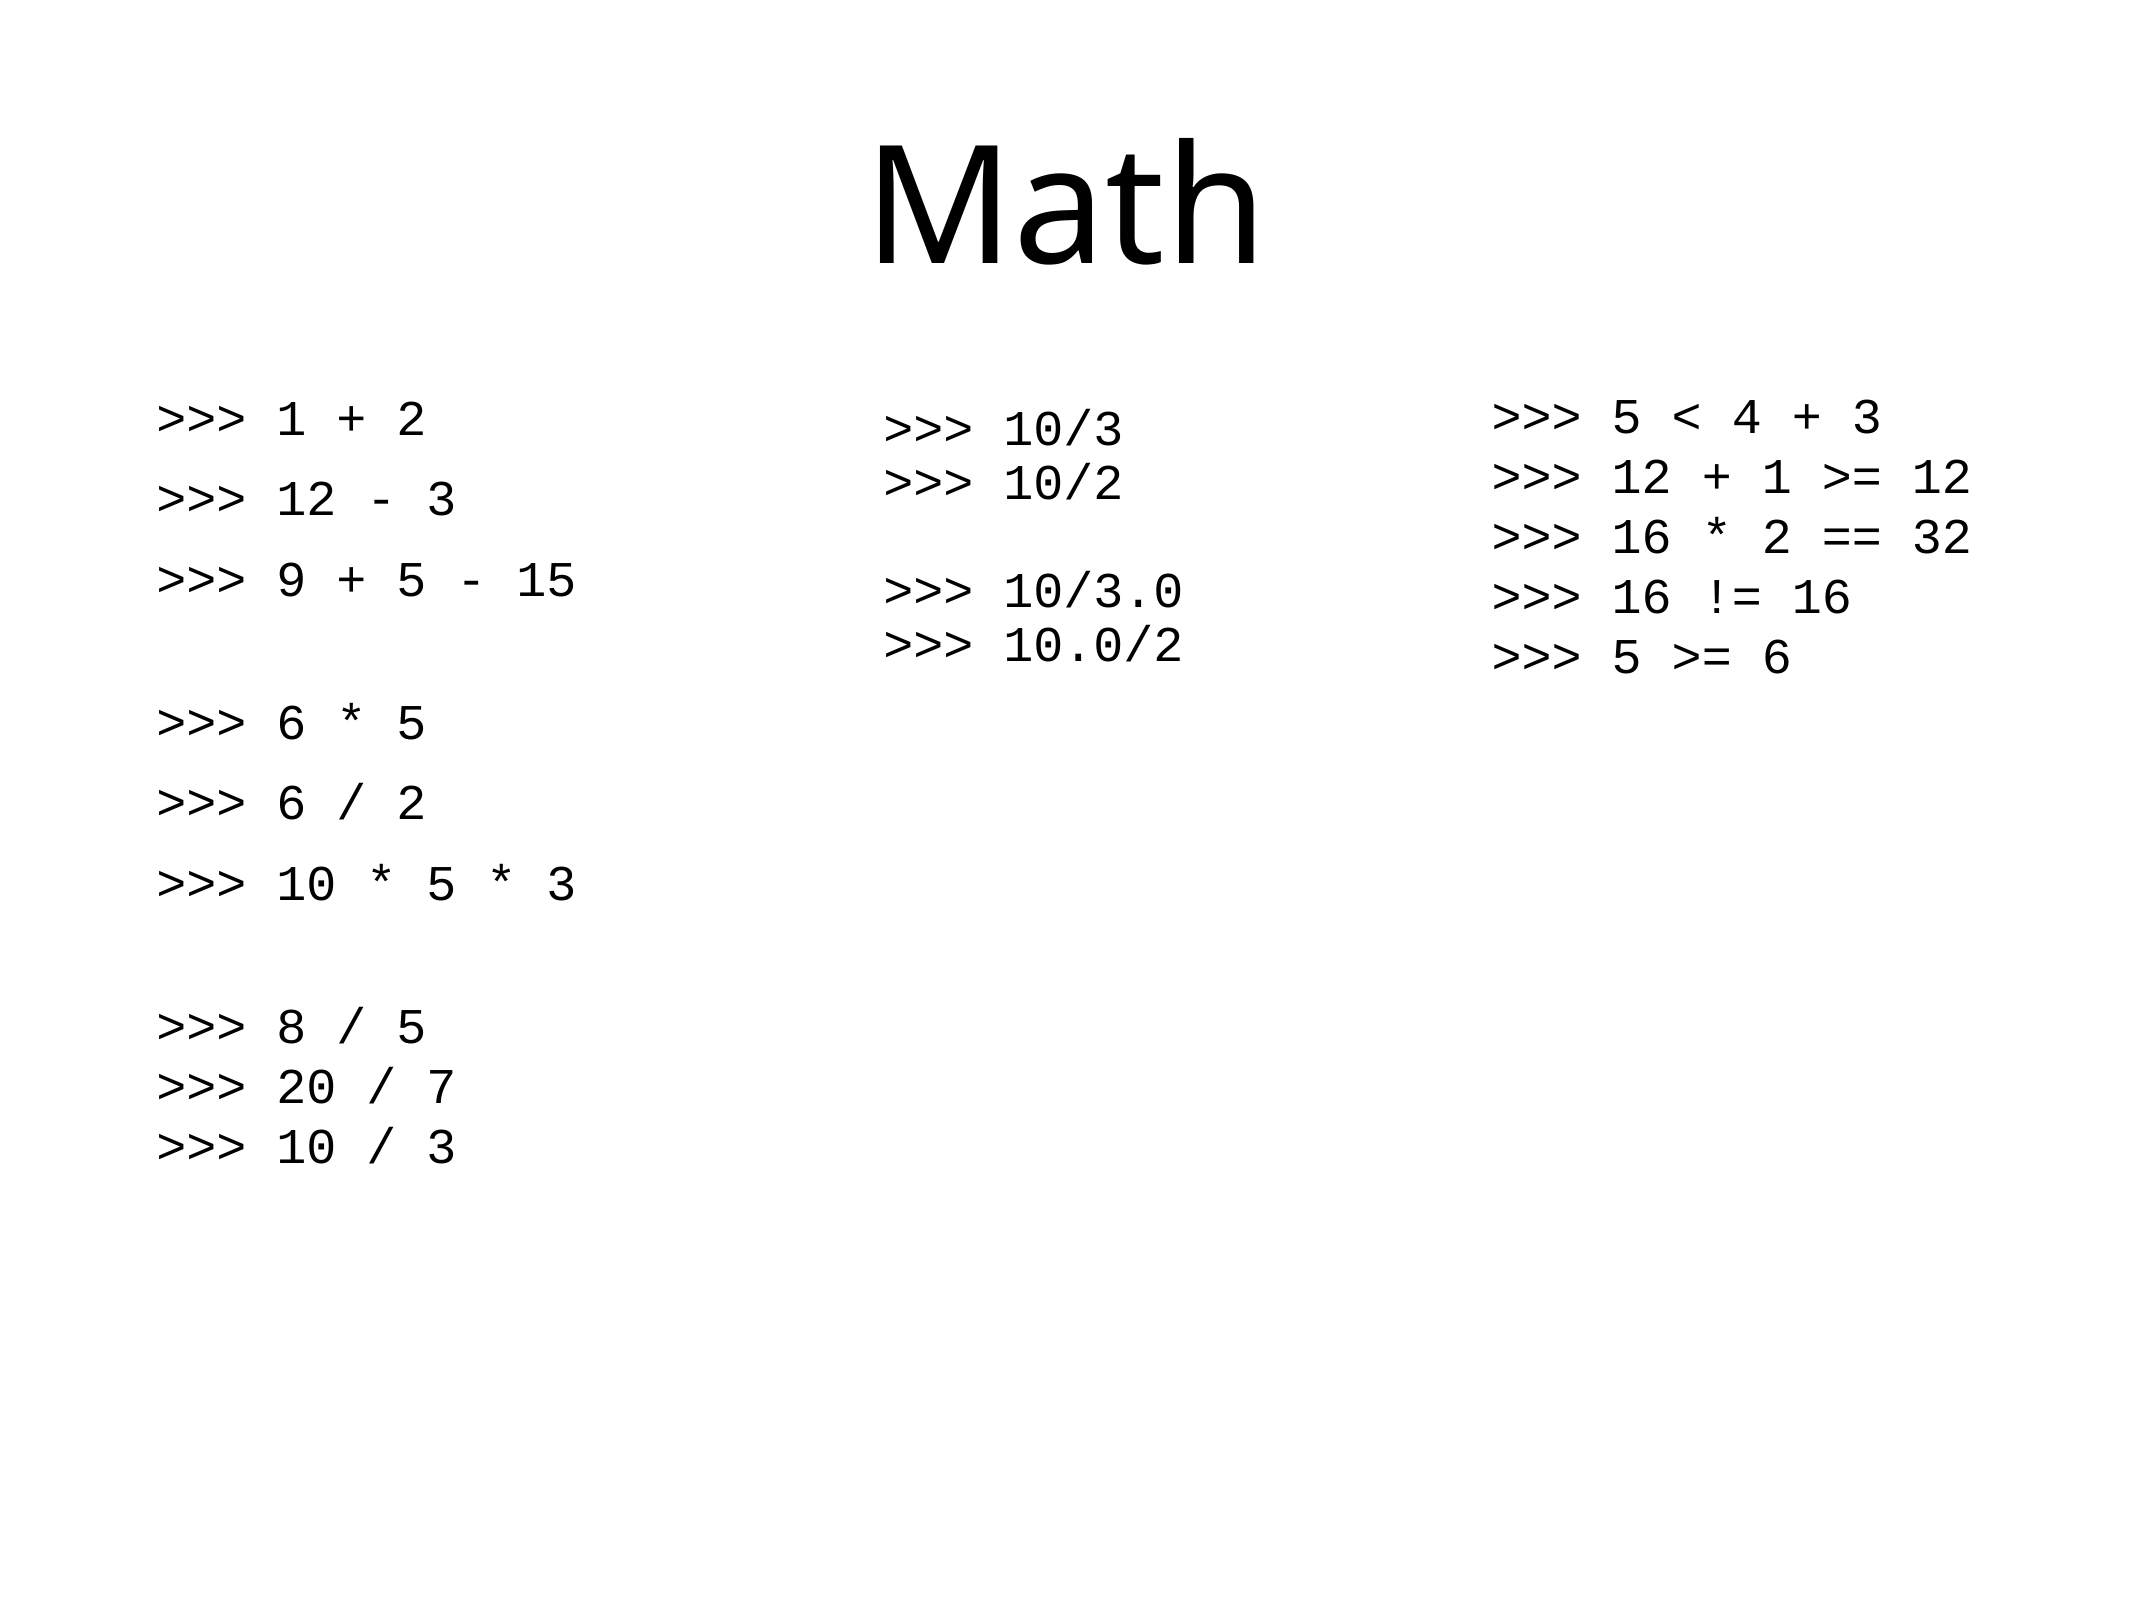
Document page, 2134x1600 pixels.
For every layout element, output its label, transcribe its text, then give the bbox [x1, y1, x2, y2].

text_box >>> 5 < 4 + 3 >>> 12 + 1 >= 12 >>> 16 * 2 == 32 >>> 16 != 16 >>> 5 >= 6 [1491, 383, 2059, 696]
text_box >>> 1 + 2 >>> 12 - 3 >>> 9 + 5 - 15 [156, 384, 577, 607]
text_box >>> 6 * 5 >>> 6 / 2 >>> 10 * 5 * 3 [156, 689, 577, 911]
text_box Math [35, 41, 2096, 355]
text_box >>> 8 / 5 >>> 20 / 7 >>> 10 / 3 [156, 993, 457, 1174]
text_box >>> 10/3 >>> 10/2 >>> 10/3.0 >>> 10.0/2 [883, 402, 1184, 673]
